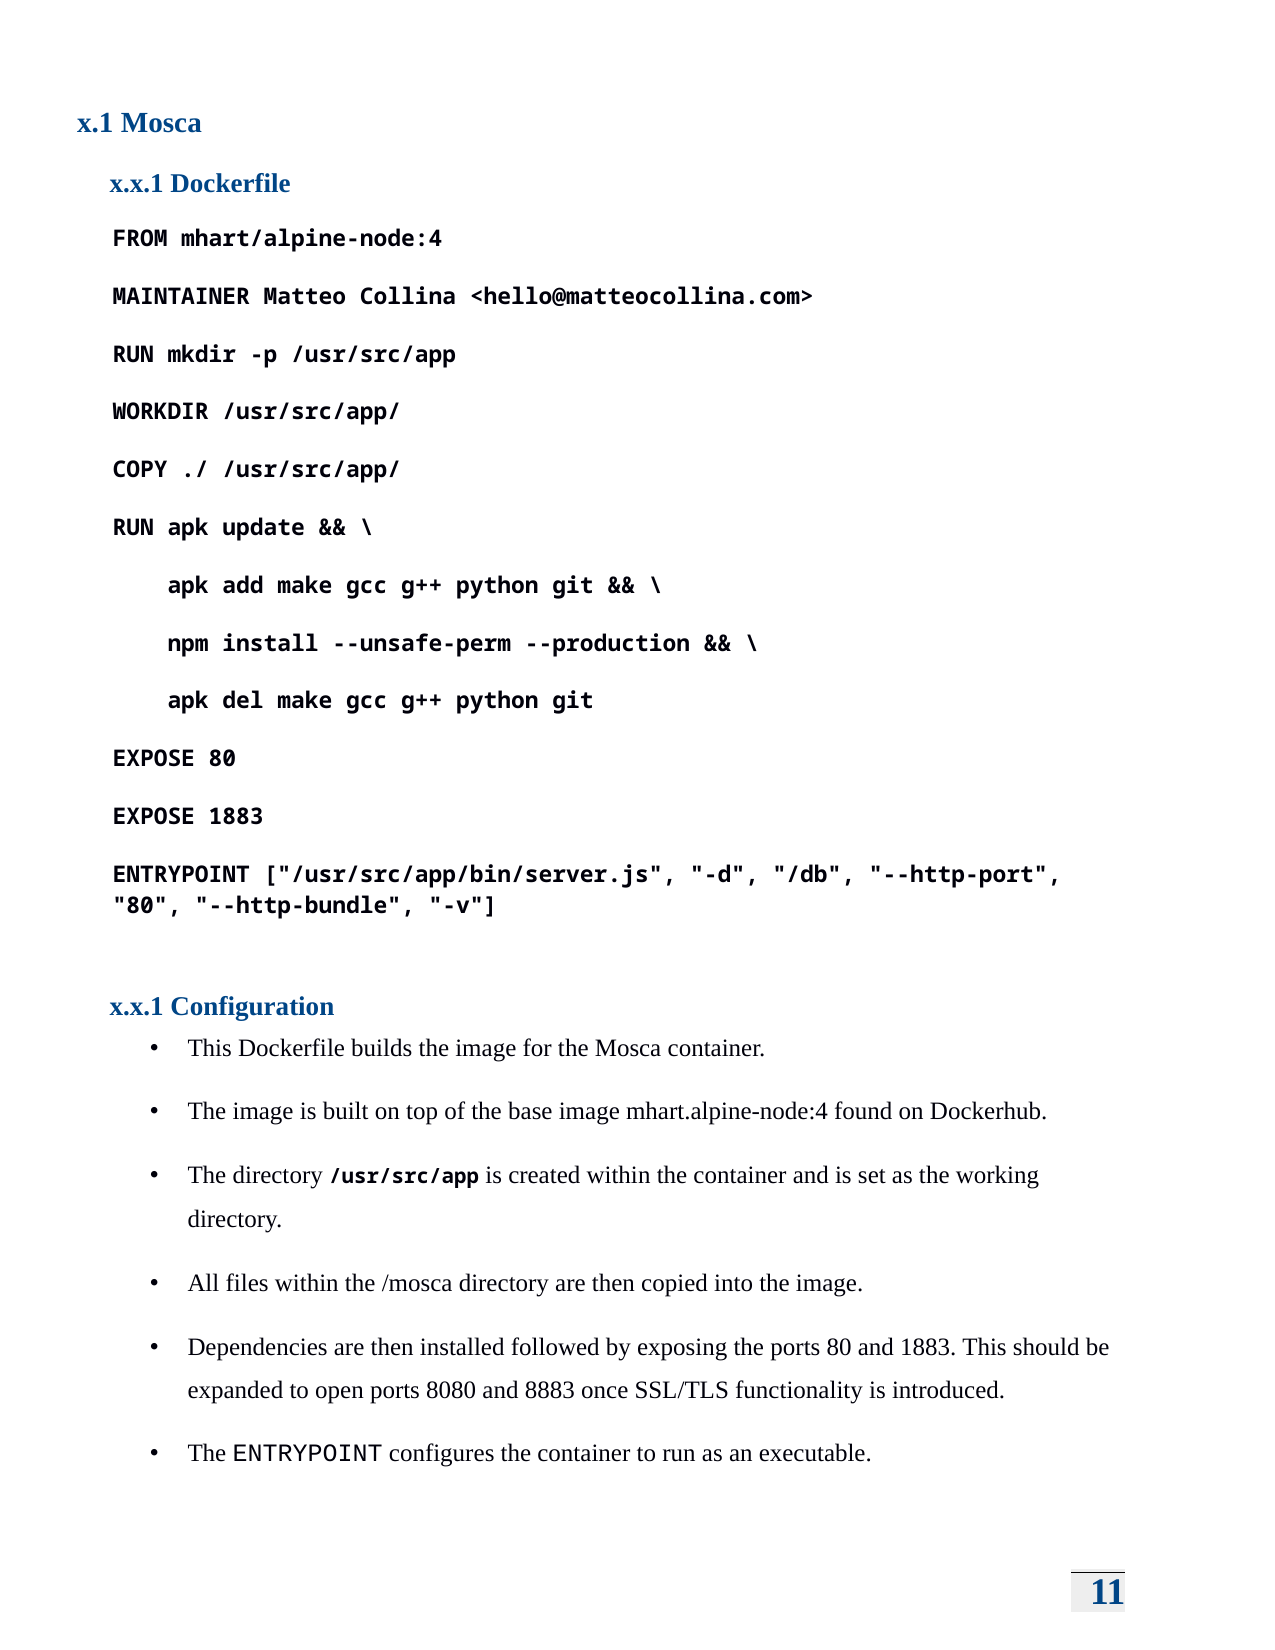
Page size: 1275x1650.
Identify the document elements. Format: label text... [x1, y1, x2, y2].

subtitle x.x.1 Dockerfile [109, 167, 1125, 198]
subtitle x.1 Mosca [74, 105, 1125, 138]
text MAINTAINER Matteo Collina <hello@matteocollina.com> [112, 280, 1125, 311]
list The ENTRYPOINT configures the container to run as an executable. [150, 1438, 1125, 1469]
text apk add make gcc g++ python git && \ [112, 569, 1125, 600]
subtitle x.x.1 Configuration [109, 990, 1125, 1021]
list Dependencies are then installed followed by exposing the ports 80 and 1883. This should be expanded to open ports 8080 and 8883 once SSL/TLS functionality is introduced. [150, 1332, 1125, 1403]
text WORKDIR /usr/src/app/ [112, 395, 1125, 427]
list The directory /usr/src/app is created within the container and is set as the working directory. [150, 1160, 1125, 1233]
text apk del make gcc g++ python git [112, 684, 1125, 716]
text EXPOSE 80 [112, 742, 1125, 773]
text RUN apk update && \ [112, 511, 1125, 542]
list All files within the /mosca directory are then copied into the image. [150, 1268, 1125, 1297]
text FROM mhart/alpine-node:4 [112, 222, 1125, 253]
text COPY ./ /usr/src/app/ [112, 453, 1125, 484]
text EXPOSE 1883 [112, 800, 1125, 831]
list This Dockerfile builds the image for the Mosca container. [150, 1033, 1125, 1061]
text npm install --unsafe-perm --production && \ [112, 627, 1125, 658]
text RUN mkdir -p /usr/src/app [112, 337, 1125, 369]
text ENTRYPOINT ["/usr/src/app/bin/server.js", "-d", "/db", "--http-port", "80", "--http-bundle", "-v"] [112, 858, 1125, 920]
list The image is built on top of the base image mhart.alpine-node:4 found on Dockerhub. [150, 1096, 1125, 1125]
